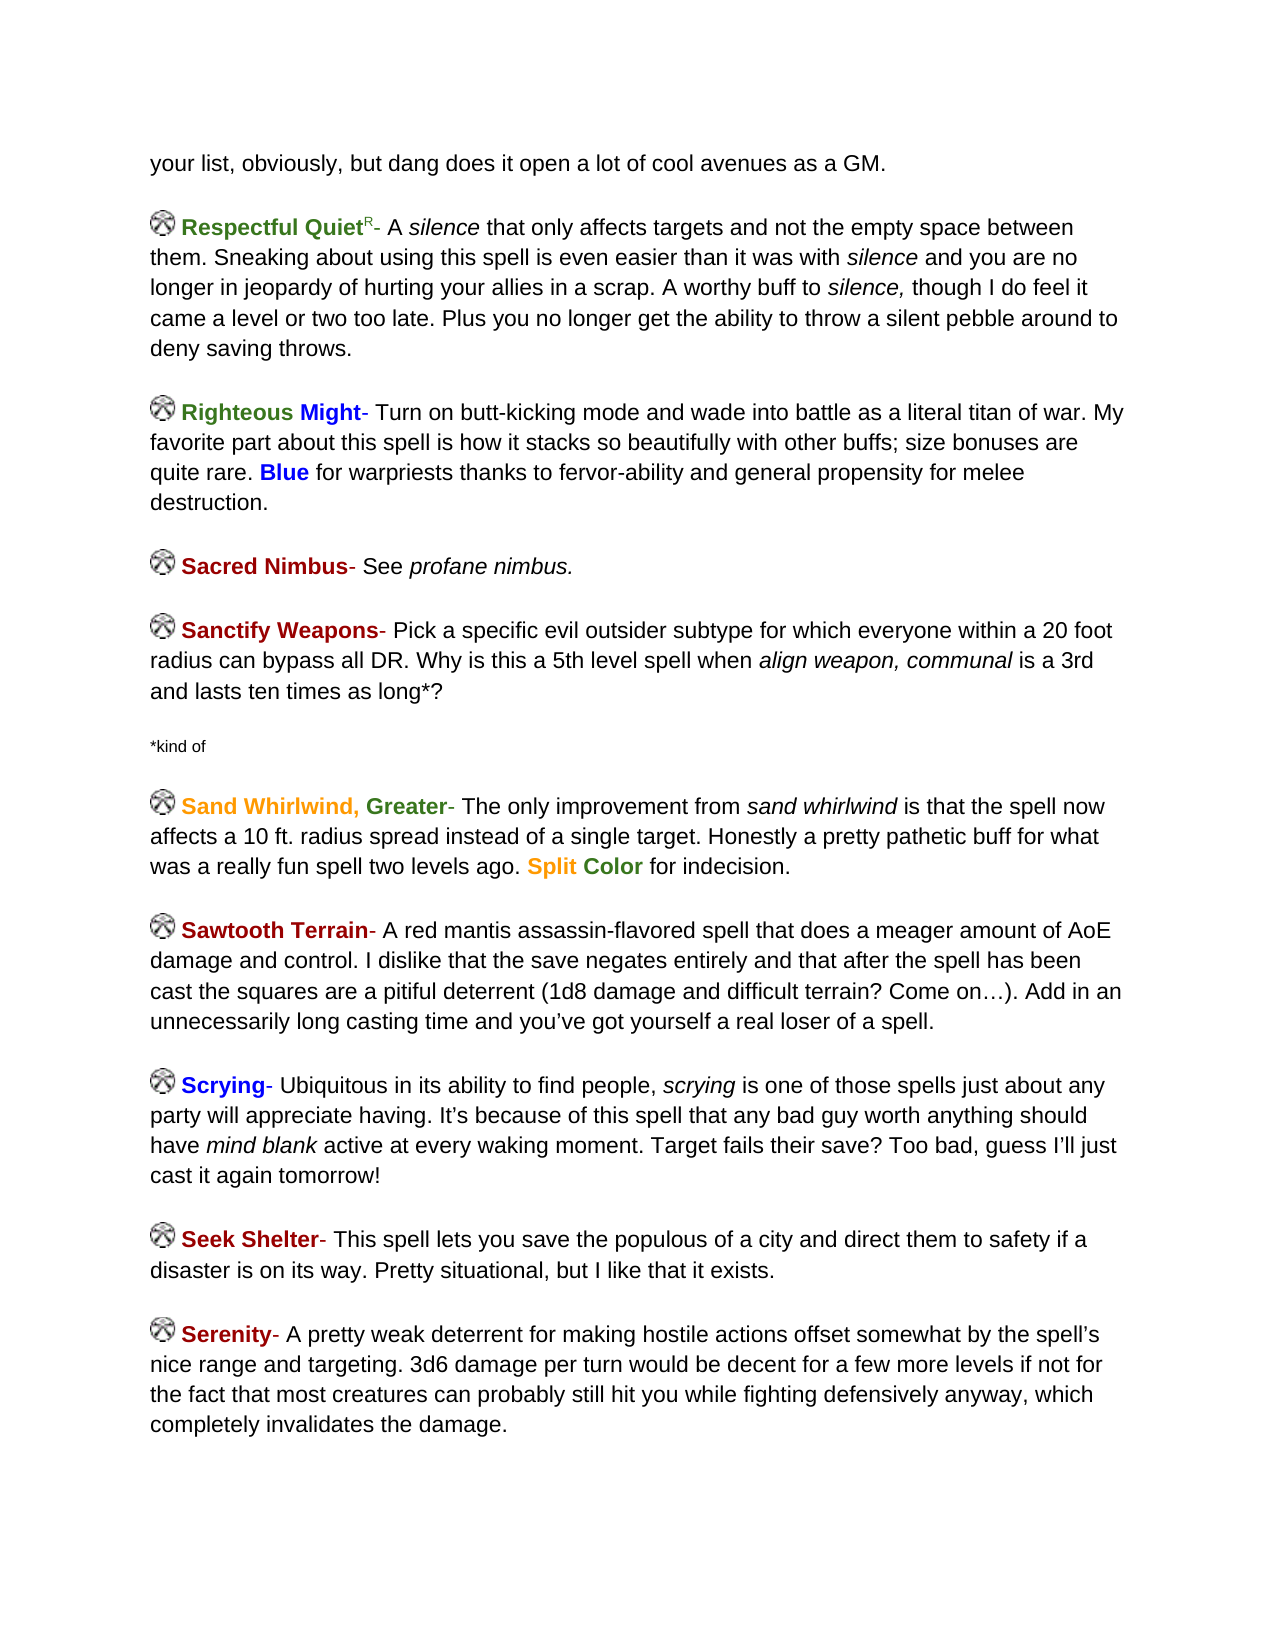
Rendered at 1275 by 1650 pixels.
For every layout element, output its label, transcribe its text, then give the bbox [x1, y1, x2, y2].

picture [150, 913, 175, 939]
text Sanctify Weapons- Pick a specific evil outsider subtype for which everyone within a 20 foot radius can bypass all DR. Why is this a 5th level spell when align weapon, communal is a 3rd and lasts ten times as long*? *kind of [150, 614, 1125, 756]
text Scrying- Ubiquitous in its ability to find people, scrying is one of those spells just about any party will appreciate having. It’s because of this spell that any bad guy worth anything should have mind blank active at every waking moment. Target fails their save? Too bad, guess I’ll just cast it again tomorrow! [150, 1068, 1125, 1189]
picture [150, 210, 175, 236]
picture [150, 1317, 175, 1342]
picture [150, 789, 175, 815]
text Respectful QuietR- A silence that only affects targets and not the empty space between them. Sneaking about using this spell is even easier than it was with silence and you are no longer in jeopardy of hurting your allies in a scrap. A worthy buff to silence, though I do feel it came a level or two too late. Plus you no longer get the ability to throw a silent pebble around to deny saving throws. [150, 210, 1125, 361]
text Sawtooth Terrain- A red mantis assassin-flavored spell that does a meager amount of AoE damage and control. I dislike that the save negates entirely and that after the spell has been cast the squares are a pitiful deterrent (1d8 damage and difficult terrain? Come on…). Add in an unnecessarily long casting time and you’ve got yourself a real loser of a spell. [150, 914, 1125, 1034]
text Seek Shelter- This spell lets you save the populous of a city and direct them to safety if a disaster is on its way. Pretty situational, but I like that it exists. [150, 1223, 1125, 1283]
text Righteous Might- Turn on butt-kicking mode and wade into battle as a literal titan of war. My favorite part about this spell is how it stacks so beautifully with other buffs; size bonuses are quite rare. Blue for warpriests thanks to fervor-ability and general propensity for melee destruction. [150, 395, 1125, 516]
picture [150, 549, 175, 575]
text Sacred Nimbus- See profane nimbus. [150, 550, 1125, 580]
text your list, obviously, but dang does it open a lot of cool avenues as a GM. [150, 150, 1125, 176]
picture [150, 613, 175, 639]
picture [150, 395, 175, 421]
text Sand Whirlwind, Greater- The only improvement from sand whirlwind is that the spell now affects a 10 ft. radius spread instead of a single target. Honestly a pretty pathetic buff for what was a really fun spell two levels ago. Split Color for indecision. [150, 789, 1125, 879]
picture [150, 1068, 175, 1094]
picture [150, 1222, 175, 1248]
text Serenity- A pretty weak deterrent for making hostile actions offset somewhat by the spell’s nice range and targeting. 3d6 damage per turn would be decent for a few more levels if not for the fact that most creatures can probably still hit you while fighting defensively anyway, which completely invalidates the damage. [150, 1317, 1125, 1437]
